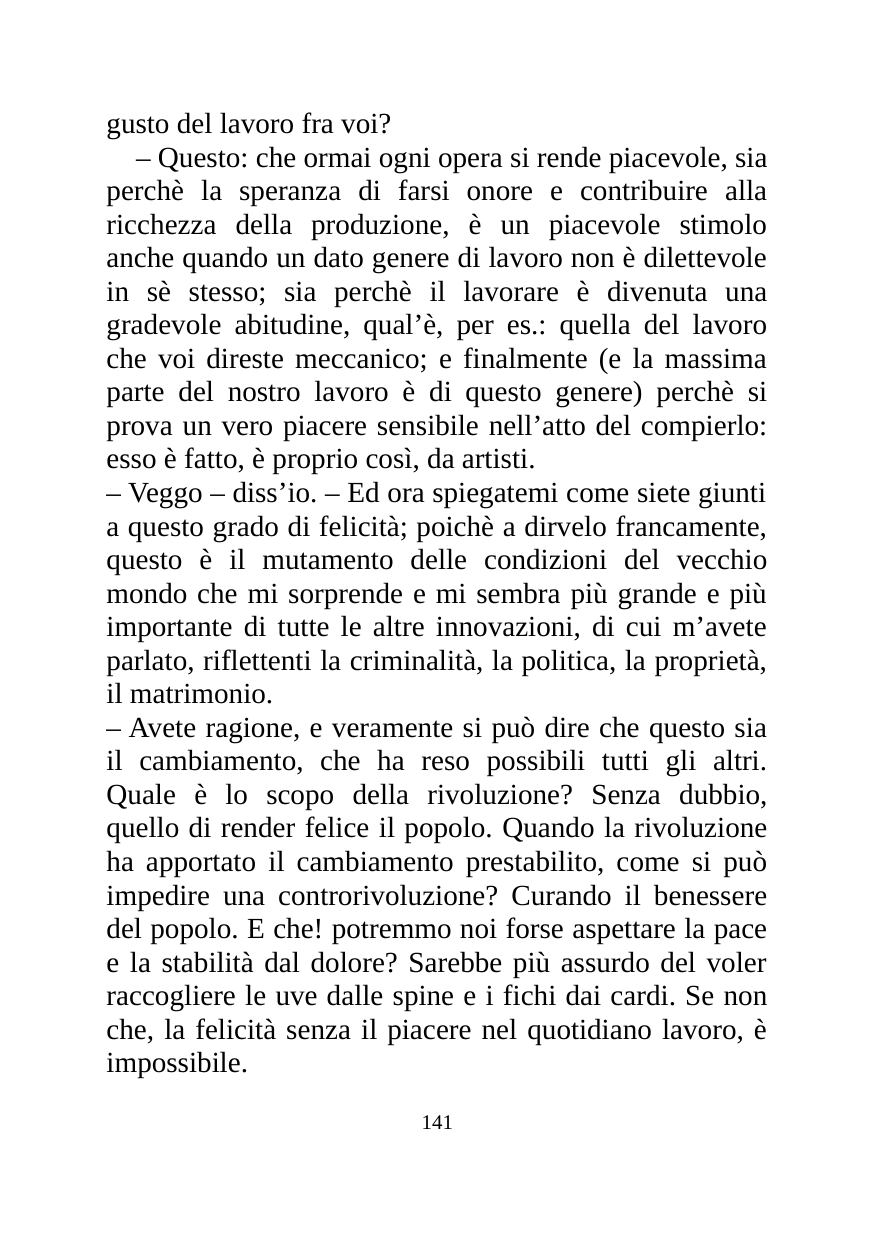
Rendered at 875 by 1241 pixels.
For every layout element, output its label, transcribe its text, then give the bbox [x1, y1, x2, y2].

text – Questo: che ormai ogni opera si rende piacevole, sia perchè la speranza di farsi onore e contribuire alla ricchezza della produzione, è un piacevole stimolo anche quando un dato genere di lavoro non è dilettevole in sè stesso; sia perchè il lavorare è divenuta una gradevole abitudine, qual’è, per es.: quella del lavoro che voi direste meccanico; e finalmente (e la massima parte del nostro lavoro è di questo genere) perchè si prova un vero piacere sensibile nell’atto del compierlo: esso è fatto, è proprio così, da artisti. [106, 140, 768, 475]
text – Avete ragione, e veramente si può dire che questo sia il cambiamento, che ha reso possibili tutti gli altri. Quale è lo scopo della rivoluzione? Senza dubbio, quello di render felice il popolo. Quando la rivoluzione ha apportato il cambiamento prestabilito, come si può impedire una controrivoluzione? Curando il benessere del popolo. E che! potremmo noi forse aspettare la pace e la stabilità dal dolore? Sarebbe più assurdo del voler raccogliere le uve dalle spine e i fichi dai cardi. Se non che, la felicità senza il piacere nel quotidiano lavoro, è impossibile. [106, 710, 768, 1079]
text gusto del lavoro fra voi? [106, 106, 768, 140]
text – Veggo – diss’io. – Ed ora spiegatemi come siete giunti a questo grado di felicità; poichè a dirvelo francamente, questo è il mutamento delle condizioni del vecchio mondo che mi sorprende e mi sembra più grande e più importante di tutte le altre innovazioni, di cui m’avete parlato, riflettenti la criminalità, la politica, la proprietà, il matrimonio. [106, 475, 768, 710]
